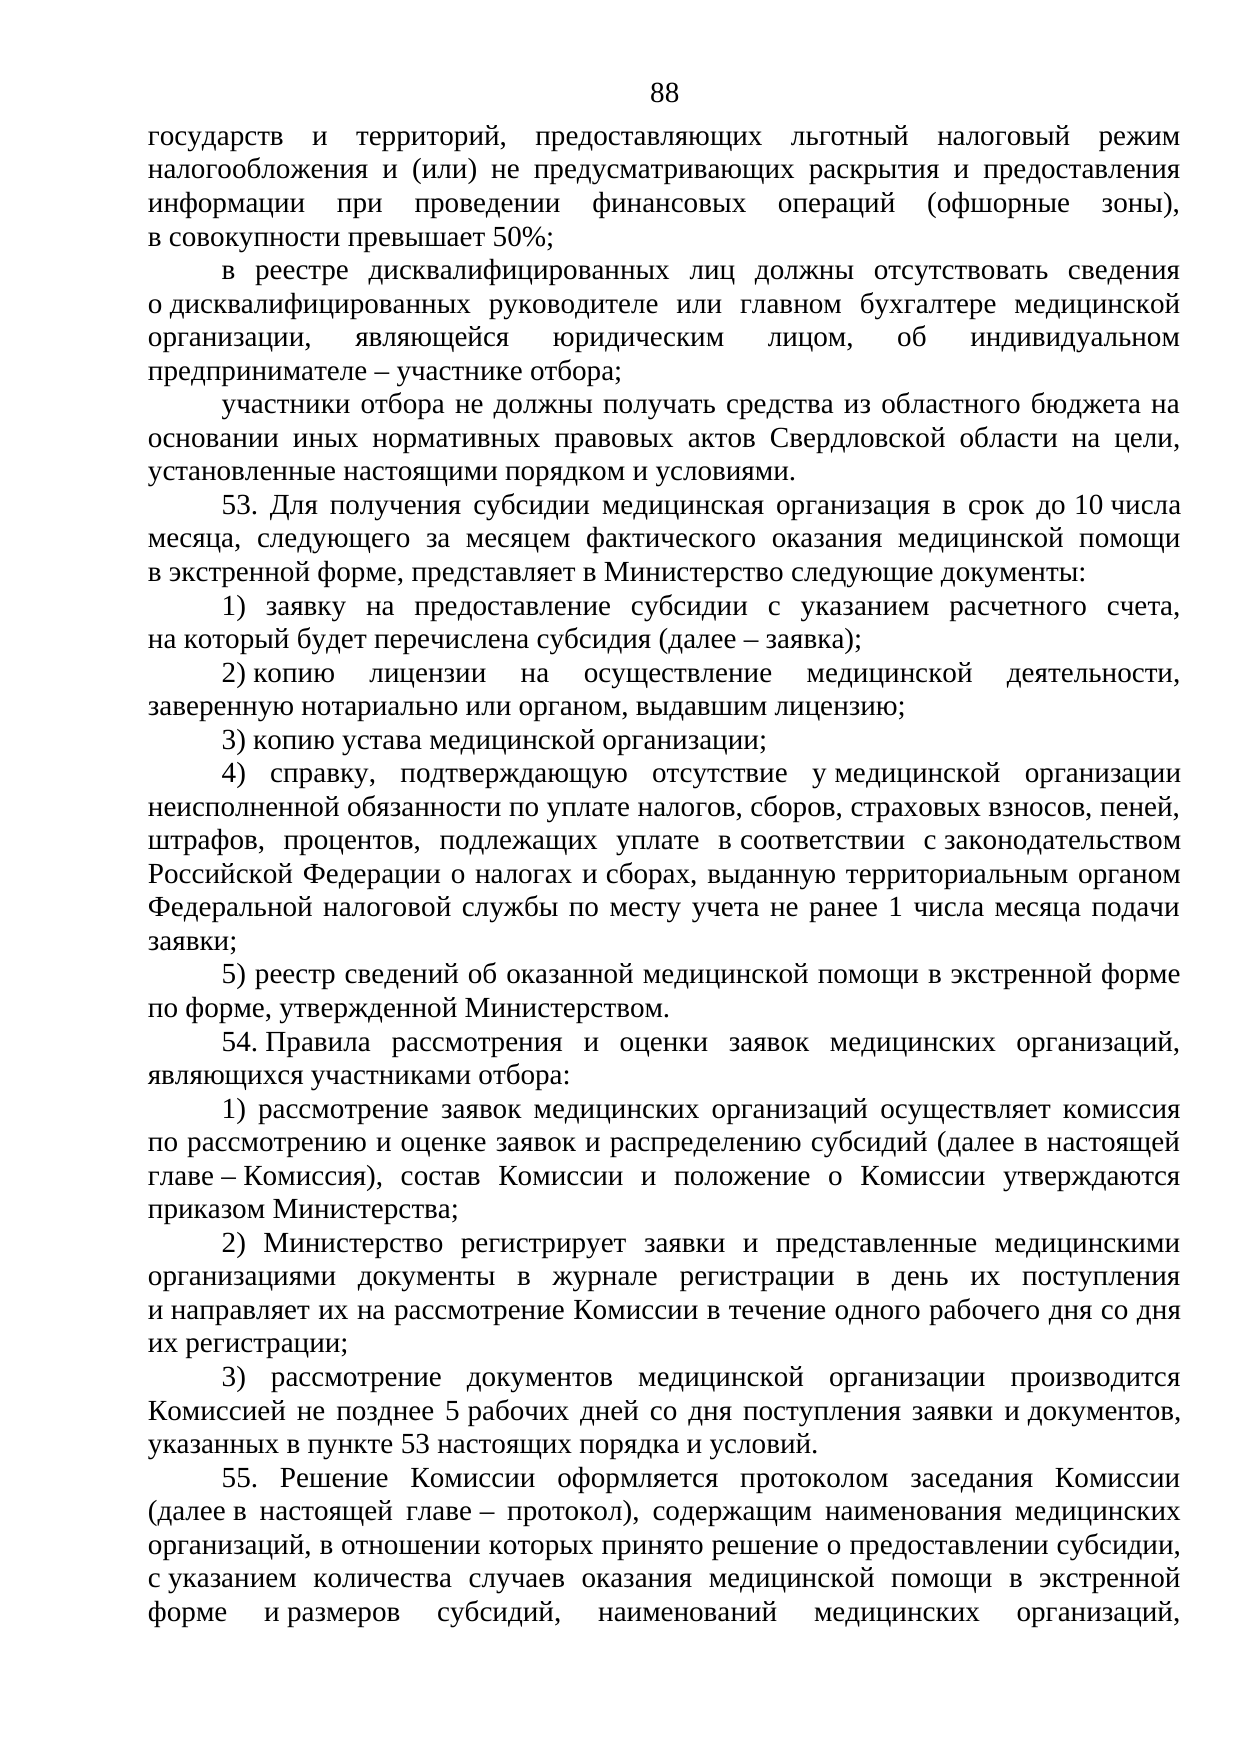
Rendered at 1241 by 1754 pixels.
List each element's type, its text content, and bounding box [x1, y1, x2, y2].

text 2) копию лицензии на осуществление медицинской деятельности, заверенную нотариально или органом, выдавшим лицензию; [148, 655, 1181, 722]
text государств и территорий, предоставляющих льготный налоговый режим налогообложения и (или) не предусматривающих раскрытия и предоставления информации при проведении финансовых операций (офшорные зоны), в совокупности превышает 50%; [148, 118, 1181, 252]
text 3) рассмотрение документов медицинской организации производится Комиссией не позднее 5 рабочих дней со дня поступления заявки и документов, указанных в пункте 53 настоящих порядка и условий. [148, 1359, 1181, 1460]
text 53. Для получения субсидии медицинская организация в срок до 10 числа месяца, следующего за месяцем фактического оказания медицинской помощи в экстренной форме, представляет в Министерство следующие документы: [148, 487, 1181, 588]
text 2) Министерство регистрирует заявки и представленные медицинскими организациями документы в журнале регистрации в день их поступления и направляет их на рассмотрение Комиссии в течение одного рабочего дня со дня их регистрации; [148, 1225, 1181, 1359]
text 4) справку, подтверждающую отсутствие у медицинской организации неисполненной обязанности по уплате налогов, сборов, страховых взносов, пеней, штрафов, процентов, подлежащих уплате в соответствии с законодательством Российской Федерации о налогах и сборах, выданную территориальным органом Федеральной налоговой службы по месту учета не ранее 1 числа месяца подачи заявки; [148, 755, 1181, 957]
text 1) заявку на предоставление субсидии с указанием расчетного счета, на который будет перечислена субсидия (далее – заявка); [148, 588, 1181, 655]
text 5) реестр сведений об оказанной медицинской помощи в экстренной форме по форме, утвержденной Министерством. [148, 957, 1181, 1024]
text 3) копию устава медицинской организации; [148, 722, 1181, 755]
text 1) рассмотрение заявок медицинских организаций осуществляет комиссия по рассмотрению и оценке заявок и распределению субсидий (далее в настоящей главе – Комиссия), состав Комиссии и положение о Комиссии утверждаются приказом Министерства; [148, 1091, 1181, 1225]
text 54. Правила рассмотрения и оценки заявок медицинских организаций, являющихся участниками отбора: [148, 1024, 1181, 1091]
text в реестре дисквалифицированных лиц должны отсутствовать сведения о дисквалифицированных руководителе или главном бухгалтере медицинской организации, являющейся юридическим лицом, об индивидуальном предпринимателе – участнике отбора; [148, 252, 1181, 386]
text участники отбора не должны получать средства из областного бюджета на основании иных нормативных правовых актов Свердловской области на цели, установленные настоящими порядком и условиями. [148, 386, 1181, 487]
text 55. Решение Комиссии оформляется протоколом заседания Комиссии (далее в настоящей главе – протокол), содержащим наименования медицинских организаций, в отношении которых принято решение о предоставлении субсидии, с указанием количества случаев оказания медицинской помощи в экстренной форме и размеров субсидий, наименований медицинских организаций, [148, 1460, 1181, 1627]
